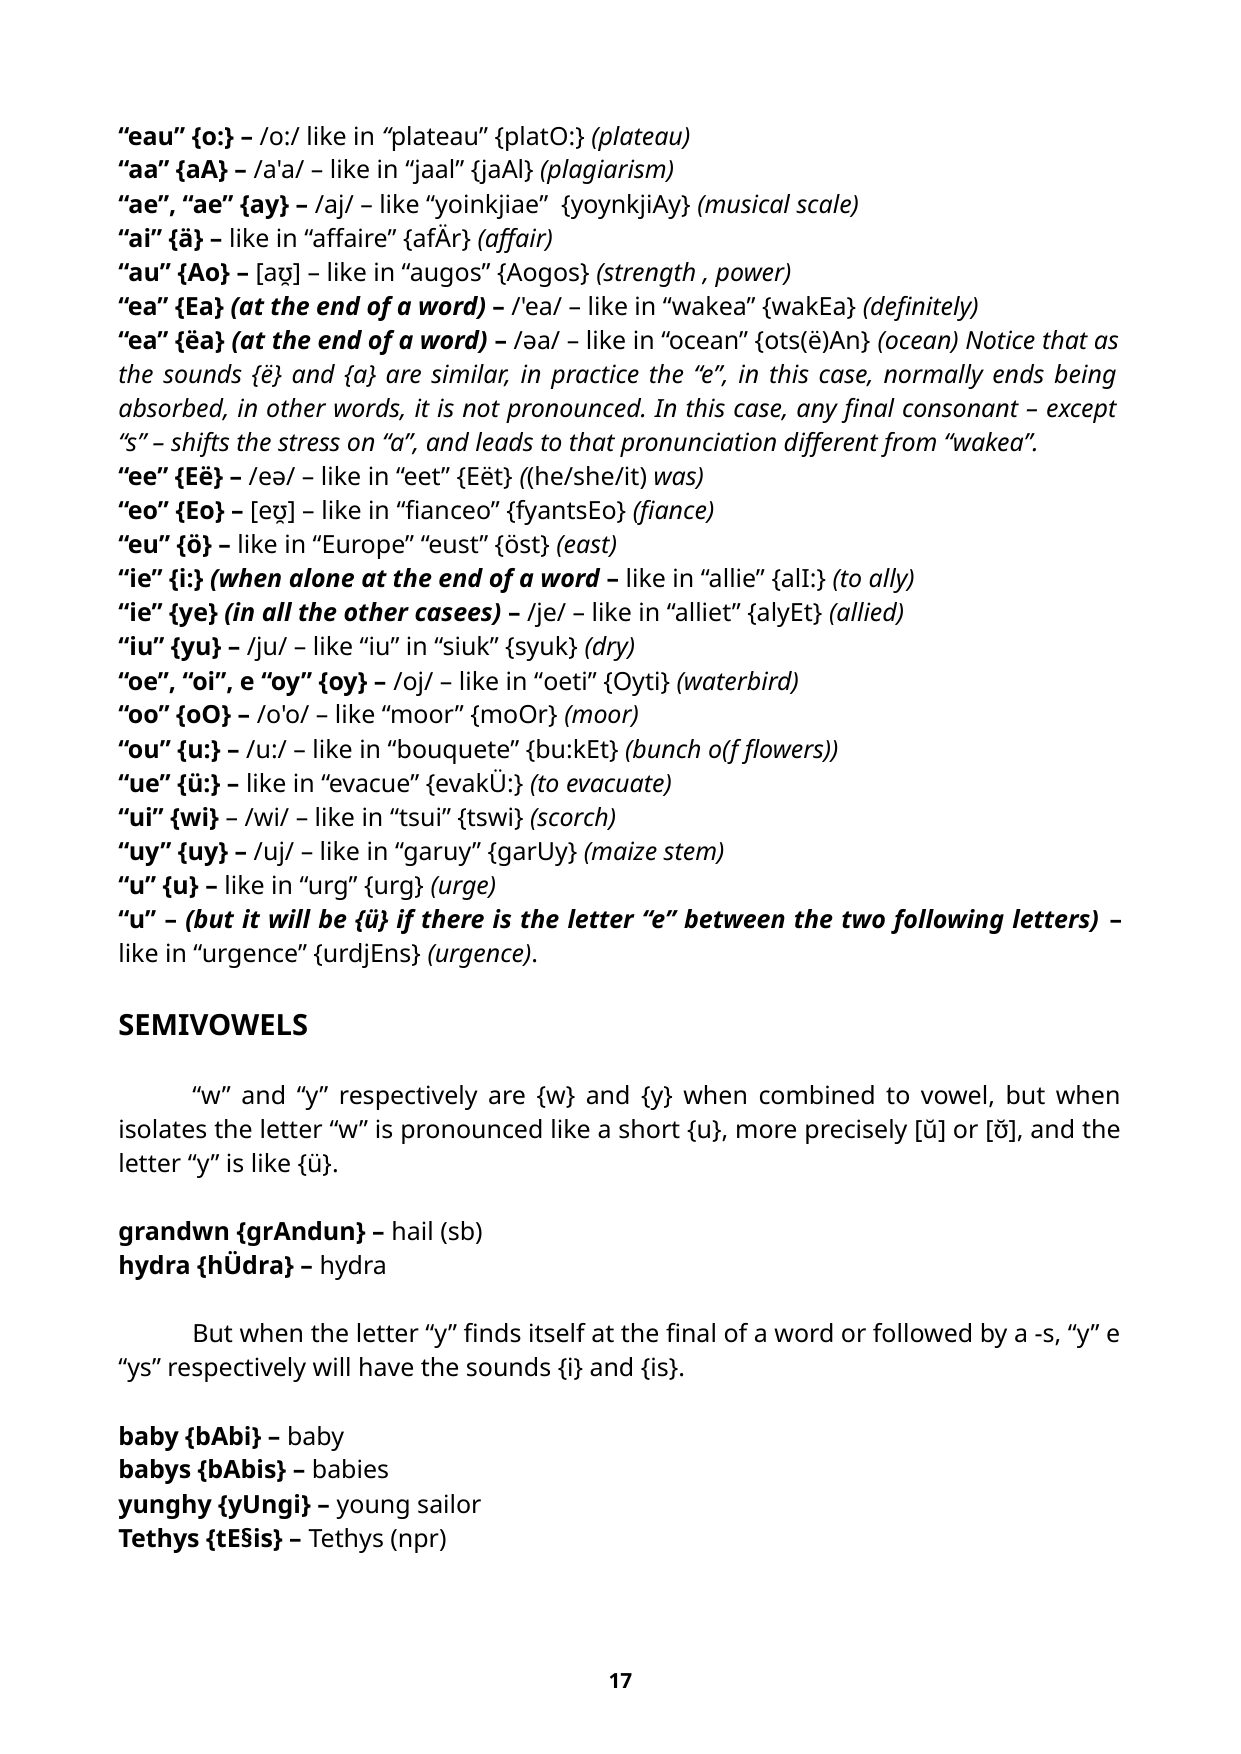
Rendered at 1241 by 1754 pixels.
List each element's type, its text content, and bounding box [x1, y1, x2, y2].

text “ai” {ä} – like in “affaire” {afÄr} (affair) [118, 220, 1122, 254]
text “eau” {o:} – /o:/ like in “plateau” {platO:} (plateau) [118, 118, 1122, 152]
text “au” {Ao} – [aʊ̯] – like in “augos” {Aogos} (strength , power) [118, 254, 1122, 288]
subtitle SEMIVOWELS [118, 1004, 1122, 1043]
text “ie” {i:} (when alone at the end of a word – like in “allie” {alI:} (to ally) [118, 561, 1122, 595]
text grandwn {grAndun} – hail (sb) [118, 1214, 1122, 1248]
text babys {bAbis} – babies [118, 1452, 1122, 1486]
text baby {bAbi} – baby [118, 1418, 1122, 1452]
text “oe”, “oi”, e “oy” {oy} – /oj/ – like in “oeti” {Oyti} (waterbird) [118, 663, 1122, 697]
text “w” and “y” respectively are {w} and {y} when combined to vowel, but when isolates the letter “w” is pronounced like a short {u}, more precisely [ŭ] or [ʊ̆], and the letter “y” is like {ü}. [118, 1077, 1122, 1180]
text “ou” {u:} – /u:/ – like in “bouquete” {bu:kEt} (bunch o(f flowers)) [118, 731, 1122, 765]
text But when the letter “y” finds itself at the final of a word or followed by a -s, “y” e “ys” respectively will have the sounds {i} and {is}. [118, 1316, 1122, 1384]
text “oo” {oO} – /o'o/ – like “moor” {moOr} (moor) [118, 697, 1122, 731]
text “ue” {ü:} – like in “evacue” {evakÜ:} (to evacuate) [118, 765, 1122, 799]
text “ie” {ye} (in all the other casees) – /je/ – like in “alliet” {alyEt} (allied) [118, 595, 1122, 629]
text “ui” {wi} – /wi/ – like in “tsui” {tswi} (scorch) [118, 799, 1122, 833]
text “ea” {Ea} (at the end of a word) – /'ea/ – like in “wakea” {wakEa} (definitely) [118, 288, 1122, 322]
text “aa” {aA} – /a'a/ – like in “jaal” {jaAl} (plagiarism) [118, 152, 1122, 186]
text “eu” {ö} – like in “Europe” “eust” {öst} (east) [118, 527, 1122, 561]
text yunghy {yUngi} – young sailor [118, 1486, 1122, 1520]
text Tethys {tE§is} – Tethys (npr) [118, 1520, 1122, 1554]
text “ee” {Eë} – /eə/ – like in “eet” {Eët} ((he/she/it) was) [118, 459, 1122, 493]
text “uy” {uy} – /uj/ – like in “garuy” {garUy} (maize stem) [118, 833, 1122, 867]
text “u” – (but it will be {ü} if there is the letter “e” between the two following letters) – like in “urgence” {urdjEns} (urgence). [118, 902, 1122, 970]
text “eo” {Eo} – [eʊ̯] – like in “fianceo” {fyantsEo} (fiance) [118, 493, 1122, 527]
text “ea” {ëa} (at the end of a word) – /əa/ – like in “ocean” {ots(ë)An} (ocean) Notice that as the sounds {ë} and {a} are similar, in practice the “e”, in this case, normally ends being absorbed, in other words, it is not pronounced. In this case, any final consonant – except “s” – shifts the stress on “a”, and leads to that pronunciation different from “wakea”. [118, 322, 1122, 459]
text hydra {hÜdra} – hydra [118, 1248, 1122, 1282]
text “u” {u} – like in “urg” {urg} (urge) [118, 867, 1122, 902]
text “ae”, “ae” {ay} – /aj/ – like “yoinkjiae” {yoynkjiAy} (musical scale) [118, 186, 1122, 220]
text “iu” {yu} – /ju/ – like “iu” in “siuk” {syuk} (dry) [118, 629, 1122, 663]
